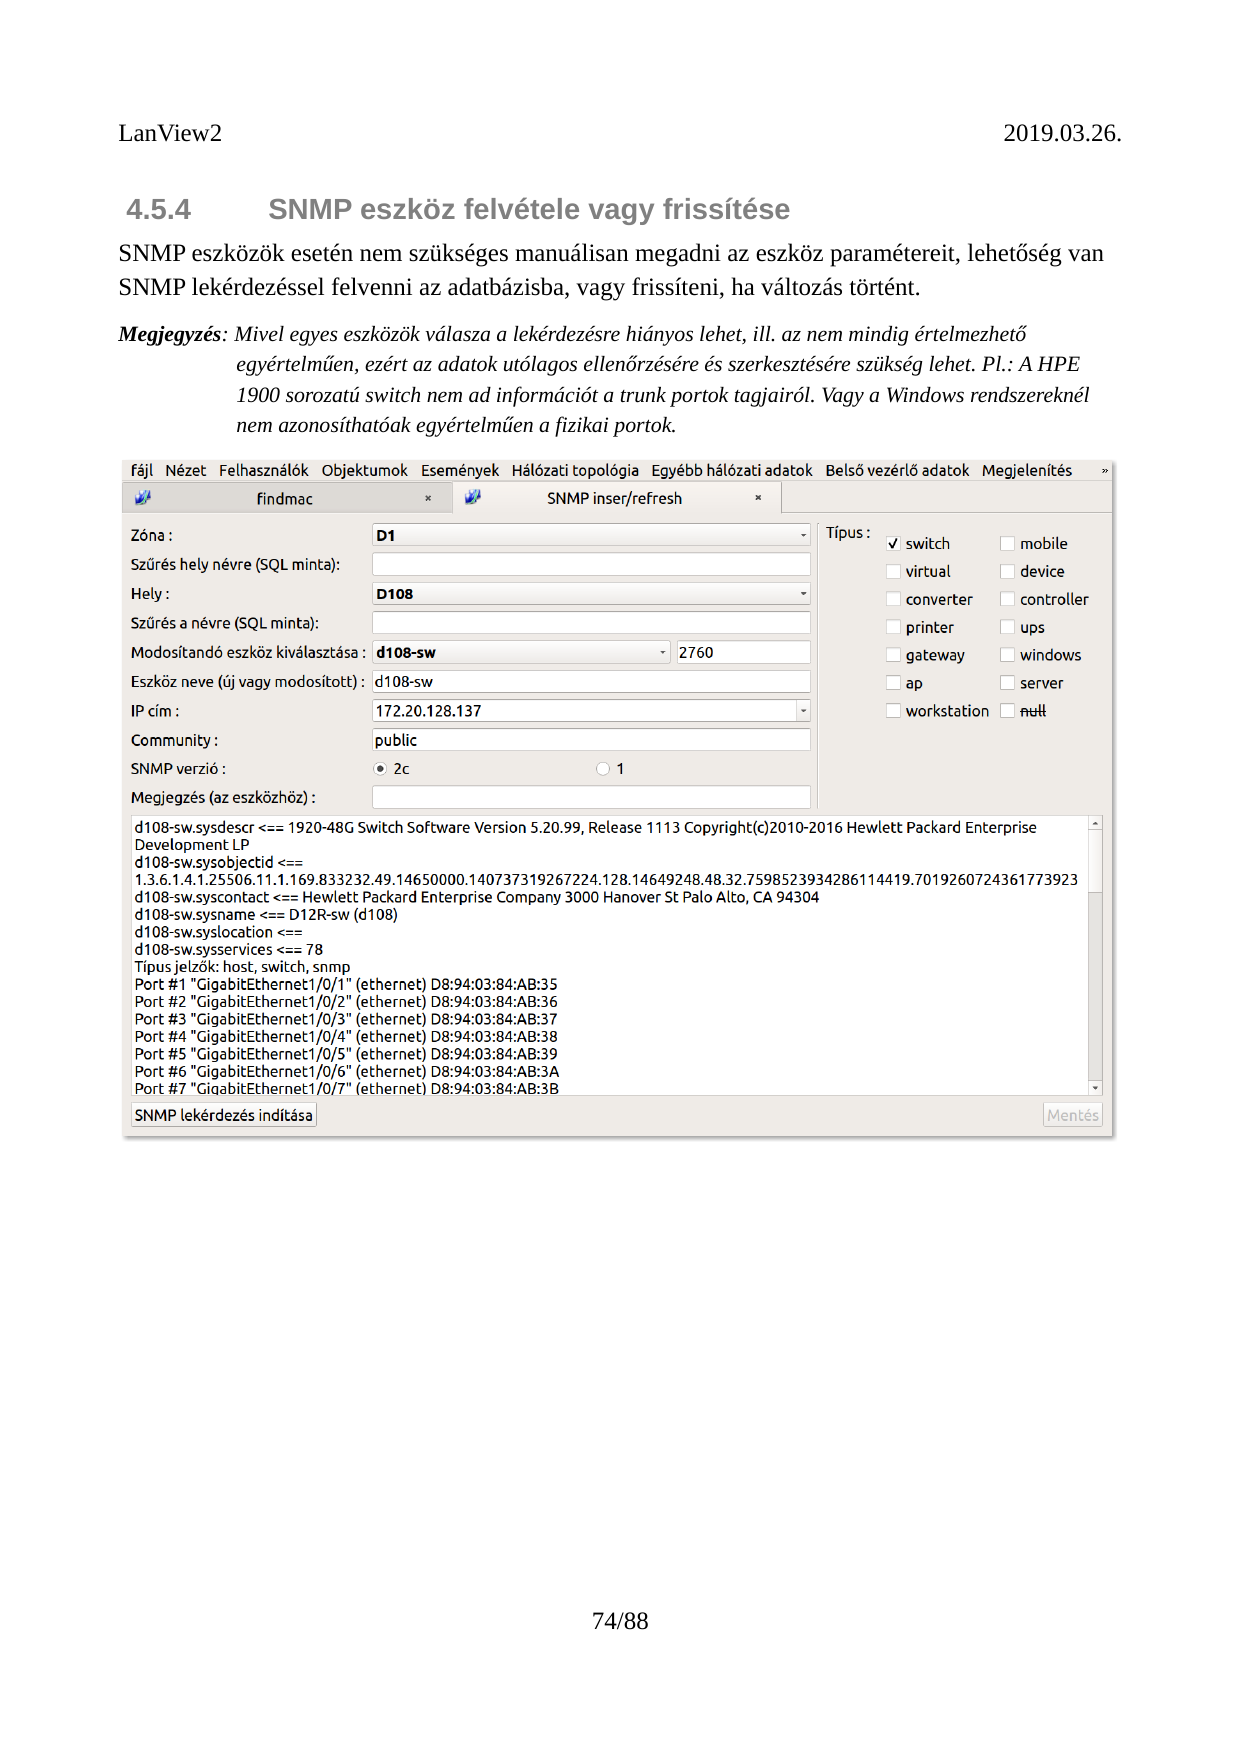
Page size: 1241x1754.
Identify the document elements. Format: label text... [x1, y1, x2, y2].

subtitle SNMP eszköz felvétele vagy frissítése [118, 192, 1122, 225]
text SNMP eszközök esetén nem szükséges manuálisan megadni az eszköz paramétereit, lehetőség van SNMP lekérdezéssel felvenni az adatbázisba, vagy frissíteni, ha változás történt. [118, 238, 1122, 301]
text Megjegyzés: Mivel egyes eszközök válasza a lekérdezésre hiányos lehet, ill. az nem mindig értelmezhető egyértelműen, ezért az adatok utólagos ellenőrzésére és szerkesztésére szükség lehet. Pl.: A HPE 1900 sorozatú switch nem ad információt a trunk portok tagjairól. Vagy a Windows rendszereknél nem azonosíthatóak egyértelműen a fizikai portok. [118, 321, 1122, 437]
picture [118, 456, 1118, 1142]
